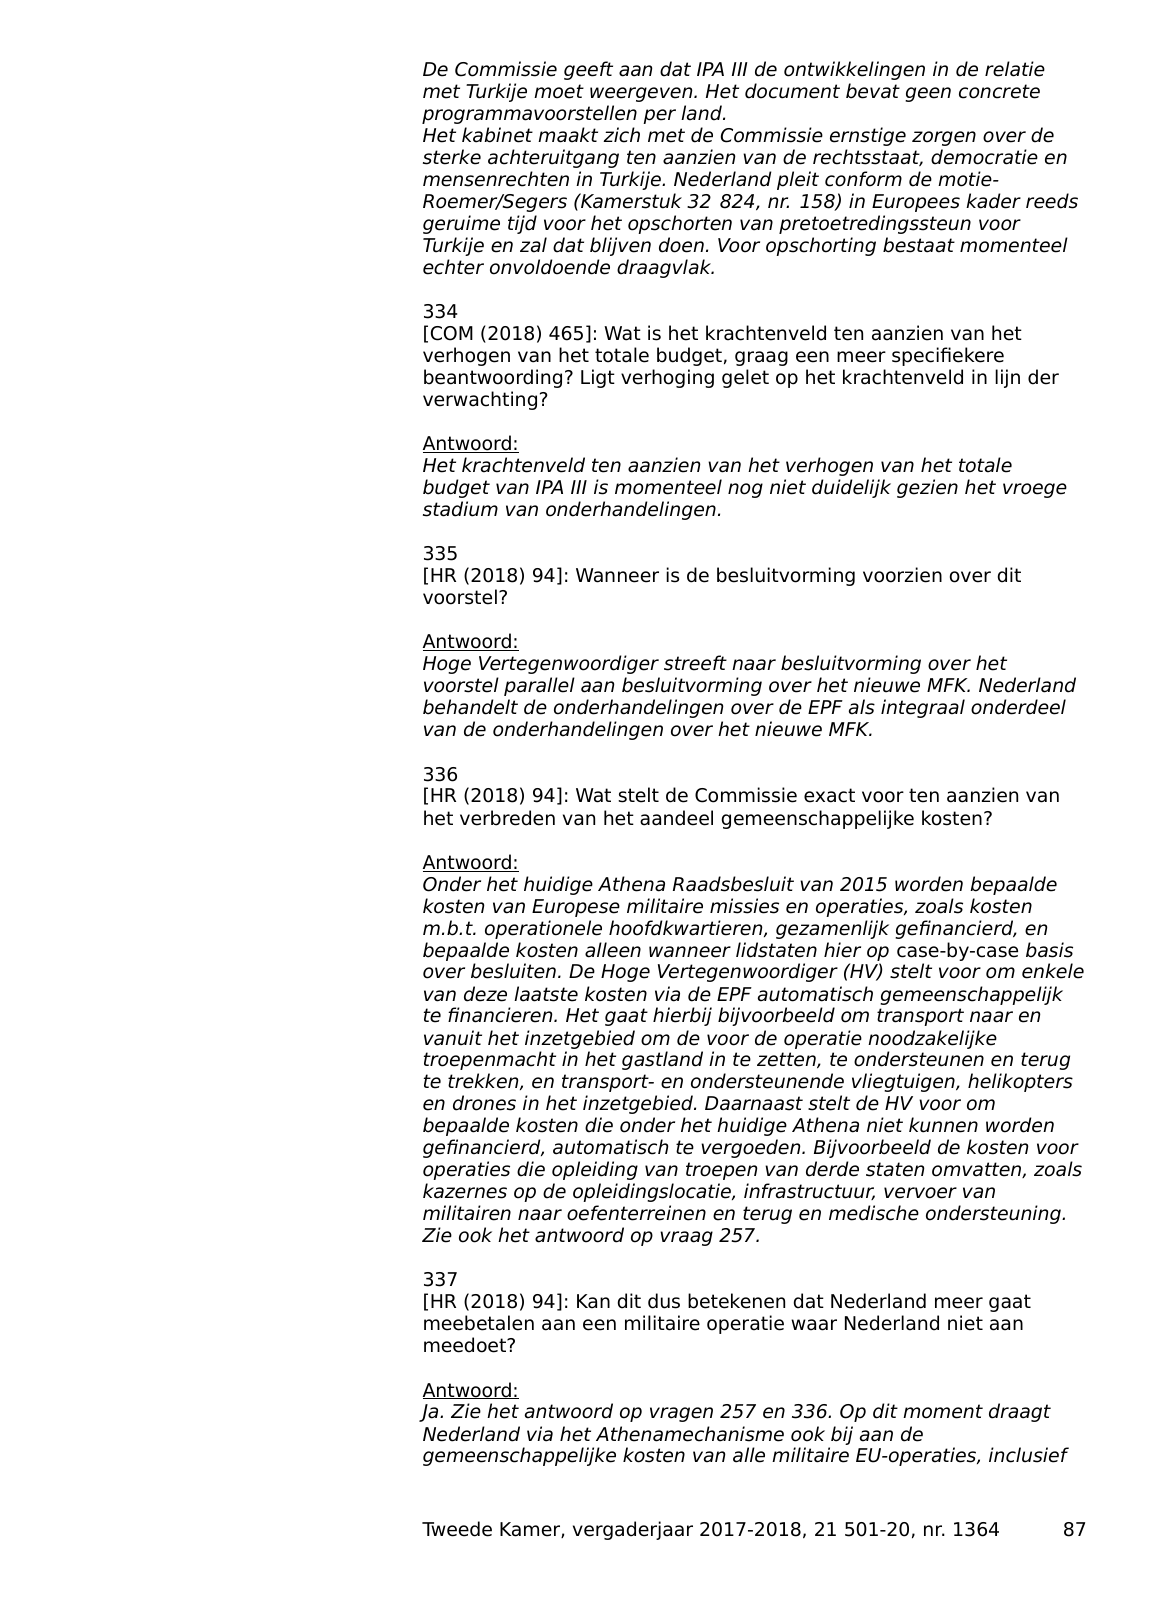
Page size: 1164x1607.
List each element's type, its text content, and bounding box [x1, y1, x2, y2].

text [HR (2018) 94]: Kan dit dus betekenen dat Nederland meer gaat meebetalen aan een militaire operatie waar Nederland niet aan meedoet? [422, 1291, 1087, 1357]
text Ja. Zie het antwoord op vragen 257 en 336. Op dit moment draagt Nederland via het Athenamechanisme ook bij aan de gemeenschappelijke kosten van alle militaire EU-operaties, inclusief [422, 1401, 1087, 1467]
text De Commissie geeft aan dat IPA III de ontwikkelingen in de relatie met Turkije moet weergeven. Het document bevat geen concrete programmavoorstellen per land. [422, 59, 1087, 125]
text Antwoord: [422, 1379, 1087, 1401]
text Antwoord: [422, 631, 1087, 653]
text Hoge Vertegenwoordiger streeft naar besluitvorming over het voorstel parallel aan besluitvorming over het nieuwe MFK. Nederland behandelt de onderhandelingen over de EPF als integraal onderdeel van de onderhandelingen over het nieuwe MFK. [422, 653, 1087, 741]
text Antwoord: [422, 433, 1087, 455]
text Het kabinet maakt zich met de Commissie ernstige zorgen over de sterke achteruitgang ten aanzien van de rechtsstaat, democratie en mensenrechten in Turkije. Nederland pleit conform de motie-Roemer/Segers (Kamerstuk 32 824, nr. 158) in Europees kader reeds geruime tijd voor het opschorten van pretoetredingssteun voor Turkije en zal dat blijven doen. Voor opschorting bestaat momenteel echter onvoldoende draagvlak. [422, 125, 1087, 279]
text 337 [422, 1269, 1087, 1291]
text [COM (2018) 465]: Wat is het krachtenveld ten aanzien van het verhogen van het totale budget, graag een meer specifiekere beantwoording? Ligt verhoging gelet op het krachtenveld in lijn der verwachting? [422, 323, 1087, 411]
text [HR (2018) 94]: Wat stelt de Commissie exact voor ten aanzien van het verbreden van het aandeel gemeenschappelijke kosten? [422, 785, 1087, 829]
text 334 [422, 301, 1087, 323]
text Het krachtenveld ten aanzien van het verhogen van het totale budget van IPA III is momenteel nog niet duidelijk gezien het vroege stadium van onderhandelingen. [422, 455, 1087, 521]
text Onder het huidige Athena Raadsbesluit van 2015 worden bepaalde kosten van Europese militaire missies en operaties, zoals kosten m.b.t. operationele hoofdkwartieren, gezamenlijk gefinancierd, en bepaalde kosten alleen wanneer lidstaten hier op case-by-case basis over besluiten. De Hoge Vertegenwoordiger (HV) stelt voor om enkele van deze laatste kosten via de EPF automatisch gemeenschappelijk te financieren. Het gaat hierbij bijvoorbeeld om transport naar en vanuit het inzetgebied om de voor de operatie noodzakelijke troepenmacht in het gastland in te zetten, te ondersteunen en terug te trekken, en transport- en ondersteunende vliegtuigen, helikopters en drones in het inzetgebied. Daarnaast stelt de HV voor om bepaalde kosten die onder het huidige Athena niet kunnen worden gefinancierd, automatisch te vergoeden. Bijvoorbeeld de kosten voor operaties die opleiding van troepen van derde staten omvatten, zoals kazernes op de opleidingslocatie, infrastructuur, vervoer van militairen naar oefenterreinen en terug en medische ondersteuning. Zie ook het antwoord op vraag 257. [422, 873, 1087, 1247]
text 335 [422, 543, 1087, 565]
text Antwoord: [422, 852, 1087, 873]
text 336 [422, 763, 1087, 785]
text [HR (2018) 94]: Wanneer is de besluitvorming voorzien over dit voorstel? [422, 565, 1087, 609]
